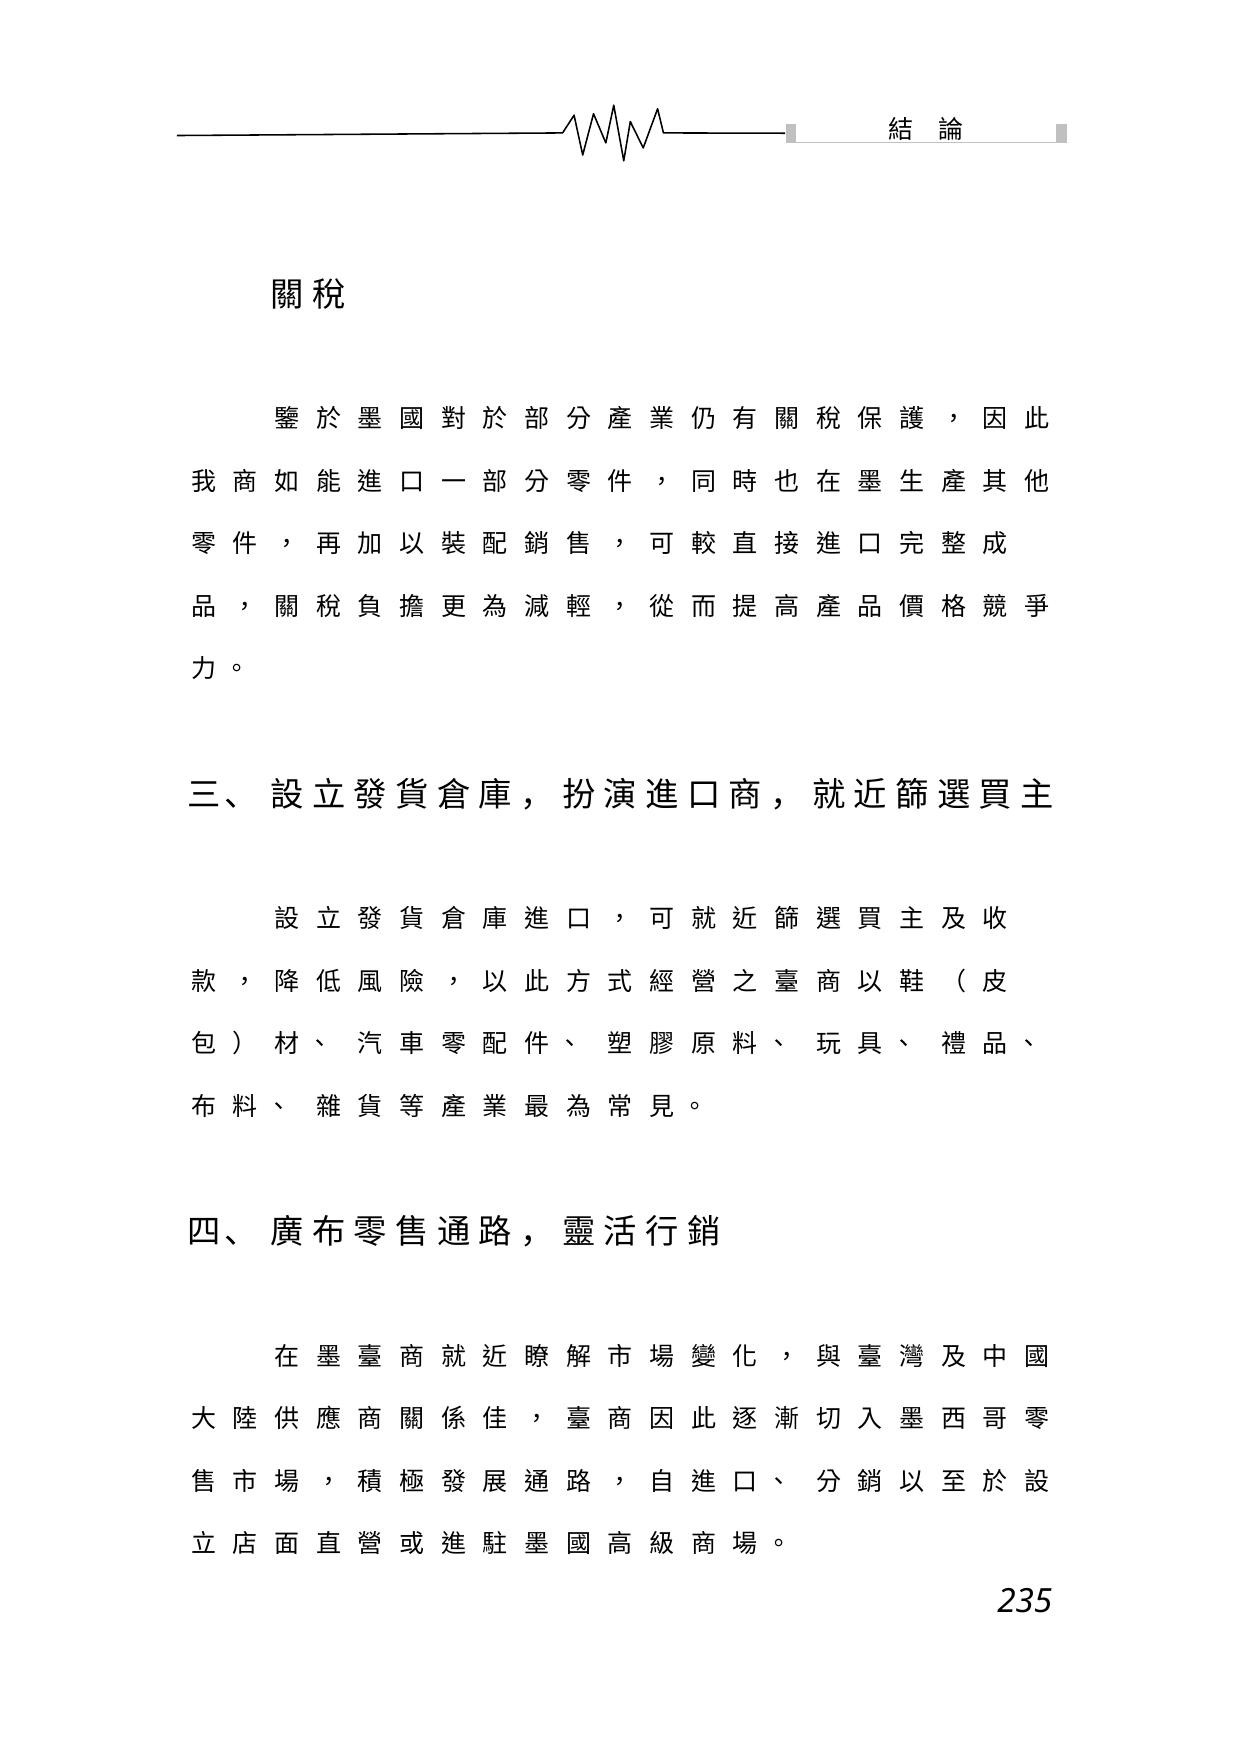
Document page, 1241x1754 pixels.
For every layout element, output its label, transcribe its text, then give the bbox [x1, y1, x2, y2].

text 三、設立發貨倉庫，扮演進口商，就近篩選買主 [183, 750, 1058, 813]
text 關稅 [183, 250, 1058, 313]
text 四、廣布零售通路，靈活行銷 [183, 1188, 1058, 1250]
text 設立發貨倉庫進口，可就近篩選買主及收款，降低風險，以此方式經營之臺商以鞋（皮包）材、汽車零配件、塑膠原料、玩具、禮品、布料、雜貨等產業最為常見。 [183, 875, 1058, 1125]
text 鑒於墨國對於部分產業仍有關稅保護，因此我商如能進口一部分零件，同時也在墨生產其他零件，再加以裝配銷售，可較直接進口完整成品，關稅負擔更為減輕，從而提高產品價格競爭力。 [183, 375, 1058, 688]
text 在墨臺商就近瞭解市場變化，與臺灣及中國大陸供應商關係佳，臺商因此逐漸切入墨西哥零售市場，積極發展通路，自進口、分銷以至於設立店面直營或進駐墨國高級商場。 [183, 1313, 1058, 1563]
